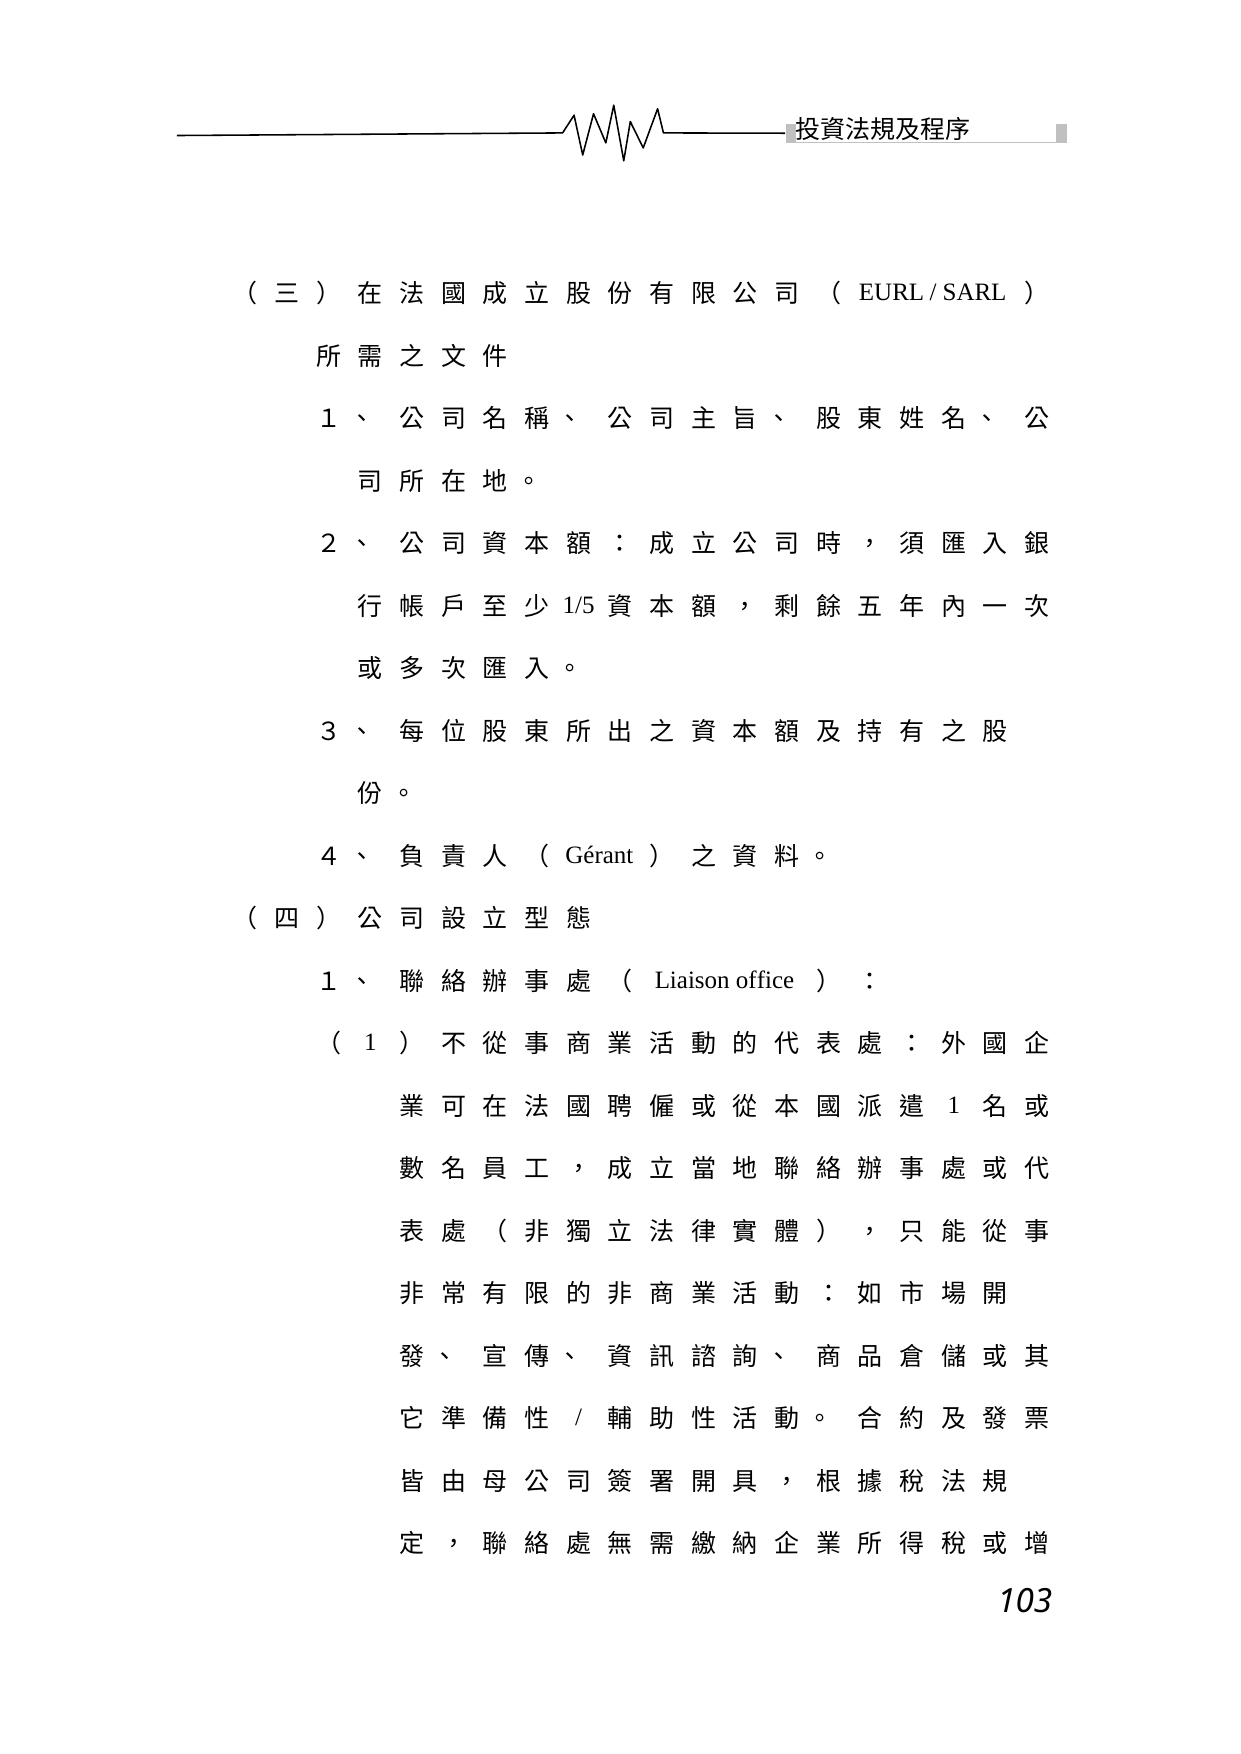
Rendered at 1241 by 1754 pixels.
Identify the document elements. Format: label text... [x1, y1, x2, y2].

text ２、公司資本額：成立公司時，須匯入銀行帳戶至少1/5資本額，剩餘五年內一次或多次匯入。 [281, 500, 1058, 688]
text （四）公司設立型態 [207, 875, 1058, 938]
text ３、每位股東所出之資本額及持有之股份。 [281, 688, 1058, 813]
text ４、負責人（Gérant）之資料。 [281, 813, 1058, 875]
text （三）在法國成立股份有限公司（EURL / SARL）所需之文件 [207, 250, 1058, 375]
text １、公司名稱、公司主旨、股東姓名、公司所在地。 [281, 375, 1058, 500]
text １、聯絡辦事處（Liaison office）： [281, 938, 1058, 1000]
text （1）不從事商業活動的代表處：外國企業可在法國聘僱或從本國派遣1名或數名員工，成立當地聯絡辦事處或代表處（非獨立法律實體），只能從事非常有限的非商業活動：如市場開發、宣傳、資訊諮詢、商品倉儲或其它準備性/輔助性活動。合約及發票皆由母公司簽署開具，根據稅法規定，聯絡處無需繳納企業所得稅或增 [306, 1000, 1058, 1563]
